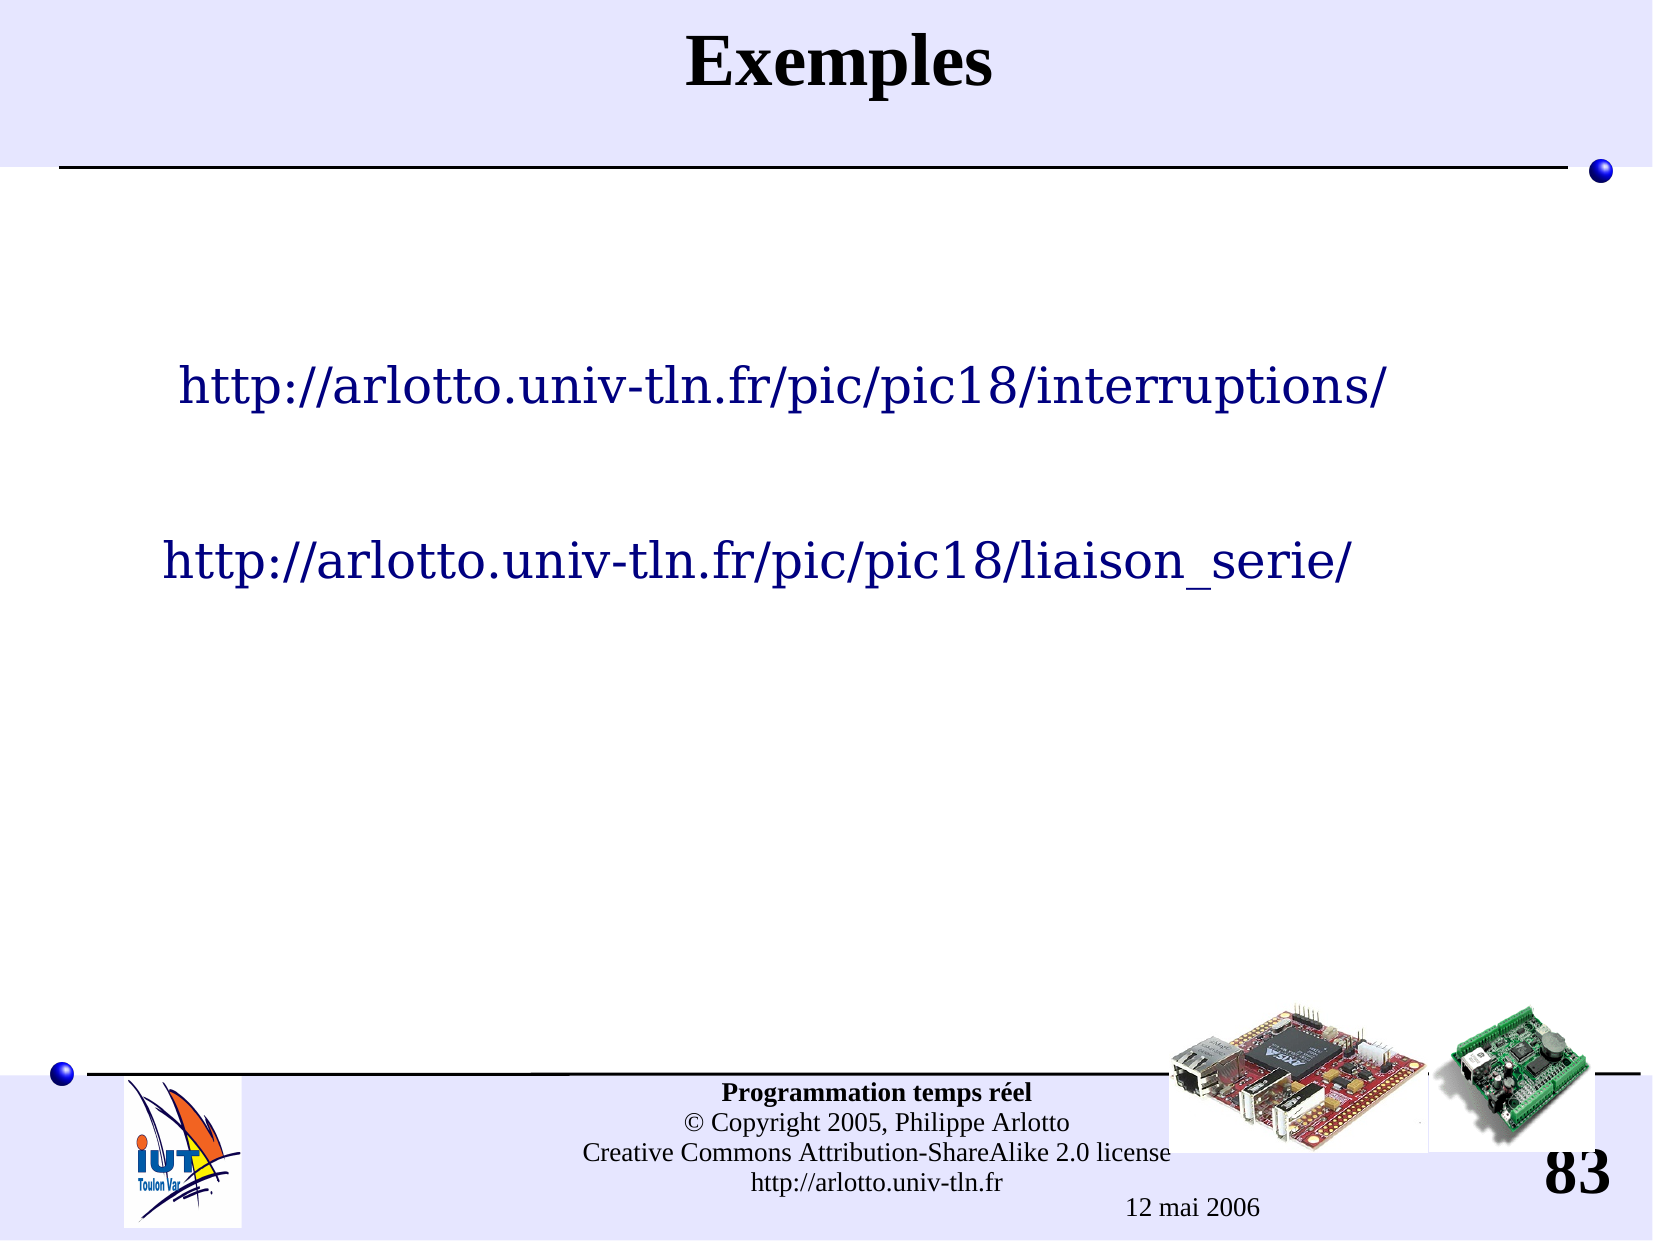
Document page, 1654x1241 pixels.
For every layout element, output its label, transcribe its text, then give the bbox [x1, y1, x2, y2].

text_box http://arlotto.univ-tln.fr/pic/pic18/interruptions/ http://arlotto.univ-tln.fr/pic/pic18/liaison_serie/ [162, 299, 1388, 708]
picture [1169, 1000, 1428, 1153]
title Exemples [95, 14, 1585, 107]
picture [1429, 1000, 1595, 1152]
